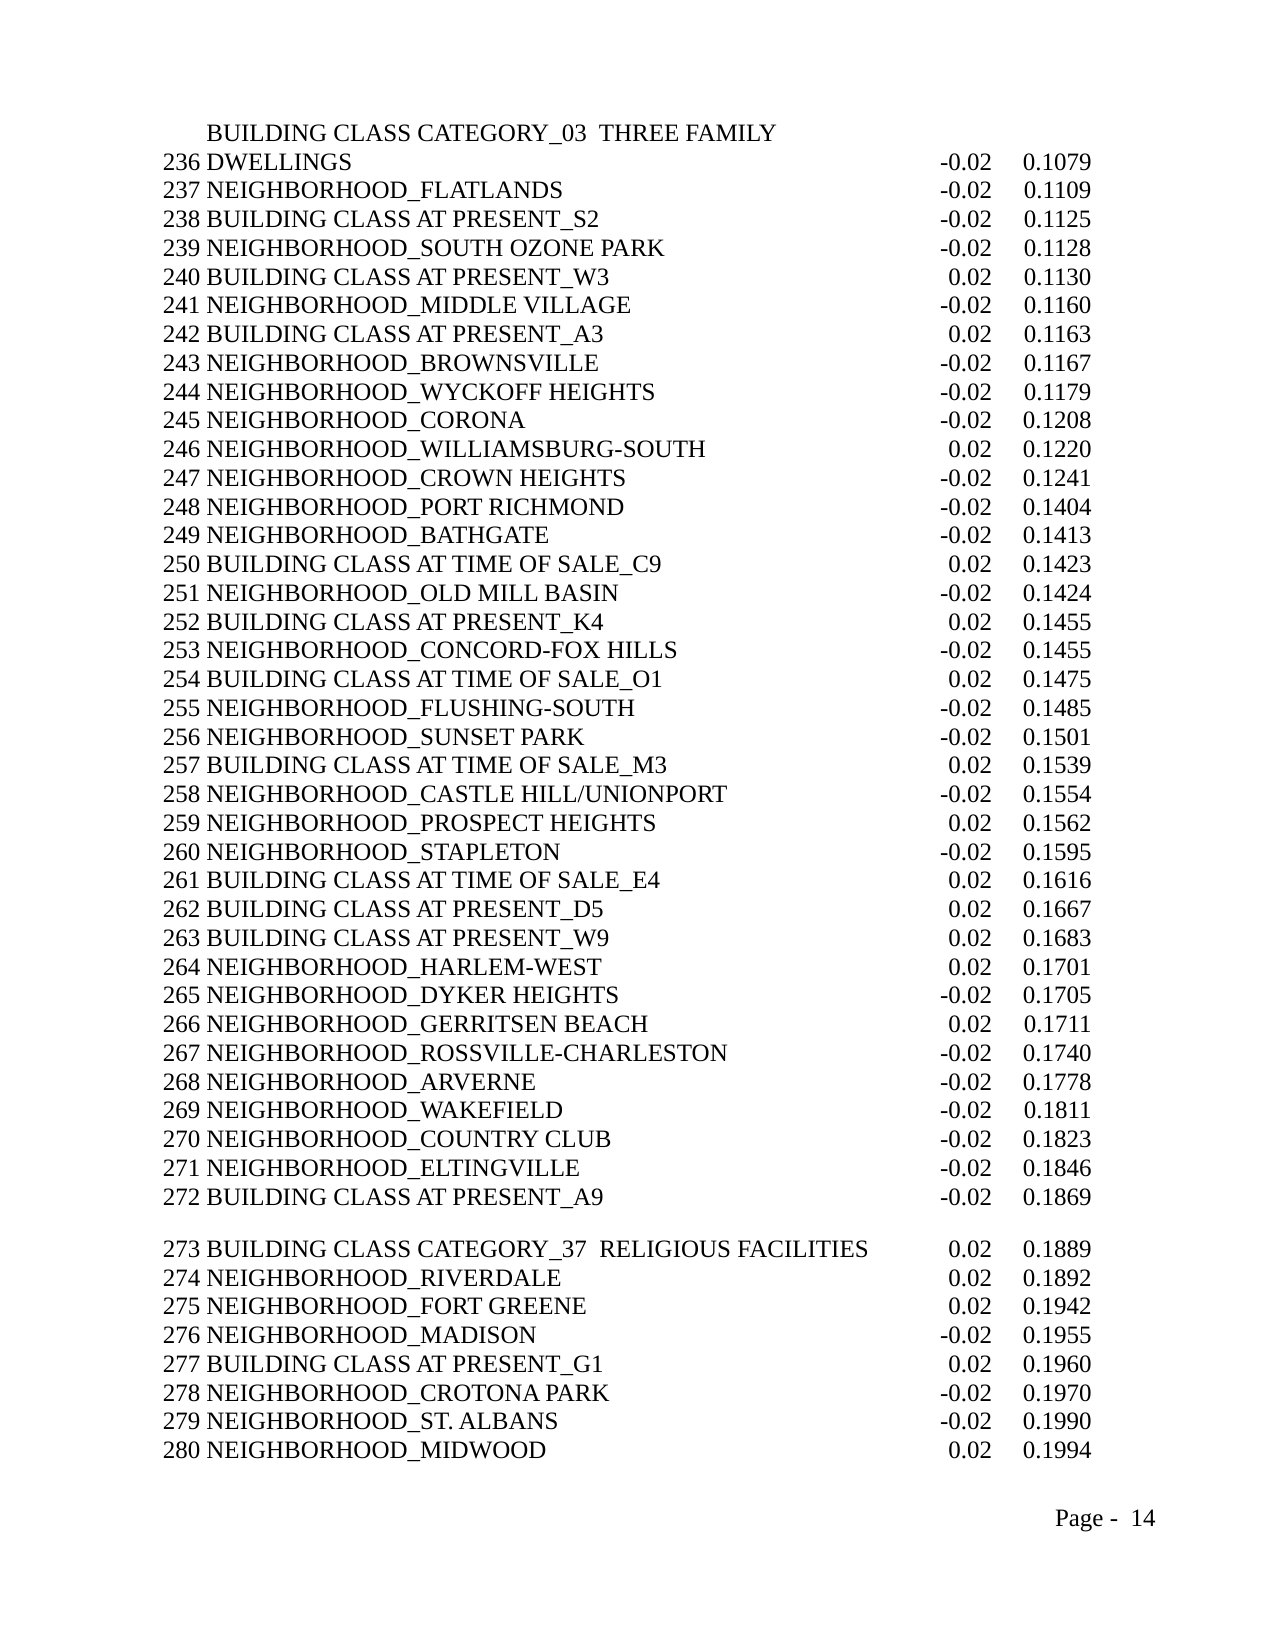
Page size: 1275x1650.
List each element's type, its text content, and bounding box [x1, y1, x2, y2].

table_cell 0.1424 [995, 578, 1094, 607]
table_cell 0.1167 [995, 348, 1094, 377]
table_cell 271 [149, 1153, 203, 1182]
table_cell 0.1869 [995, 1182, 1094, 1211]
table_cell -0.02 [879, 981, 995, 1009]
table_cell 273 [149, 1211, 203, 1263]
table_cell 0.02 [879, 1291, 995, 1320]
table_cell NEIGHBORHOOD_HARLEM-WEST [203, 952, 878, 981]
table_cell 0.02 [879, 549, 995, 578]
table_cell 278 [149, 1378, 203, 1406]
table_cell 246 [149, 434, 203, 463]
table_cell 0.02 [879, 262, 995, 291]
table_cell -0.02 [879, 1067, 995, 1096]
table_cell 0.1404 [995, 492, 1094, 521]
table_cell 247 [149, 463, 203, 492]
table_cell NEIGHBORHOOD_MIDWOOD [203, 1435, 878, 1464]
table_cell 0.1683 [995, 923, 1094, 952]
table_cell NEIGHBORHOOD_GERRITSEN BEACH [203, 1009, 878, 1038]
table_cell 240 [149, 262, 203, 291]
table_cell 238 [149, 204, 203, 233]
table_cell -0.02 [879, 492, 995, 521]
table_cell 0.1616 [995, 866, 1094, 894]
table_cell 0.1778 [995, 1067, 1094, 1096]
table_cell -0.02 [879, 693, 995, 722]
table_cell 254 [149, 664, 203, 693]
table_cell NEIGHBORHOOD_ROSSVILLE-CHARLESTON [203, 1038, 878, 1067]
table_cell 0.02 [879, 1211, 995, 1263]
table_cell NEIGHBORHOOD_CORONA [203, 406, 878, 434]
table_cell 0.1955 [995, 1320, 1094, 1349]
table_cell NEIGHBORHOOD_WYCKOFF HEIGHTS [203, 377, 878, 406]
table_cell 0.1501 [995, 722, 1094, 751]
table_cell NEIGHBORHOOD_CONCORD-FOX HILLS [203, 636, 878, 664]
table_cell 241 [149, 291, 203, 319]
table_cell NEIGHBORHOOD_ELTINGVILLE [203, 1153, 878, 1182]
table_cell -0.02 [879, 1378, 995, 1406]
table_cell NEIGHBORHOOD_DYKER HEIGHTS [203, 981, 878, 1009]
table_cell 275 [149, 1291, 203, 1320]
table_cell 0.02 [879, 894, 995, 923]
table_cell 0.02 [879, 607, 995, 636]
table_cell -0.02 [879, 1320, 995, 1349]
table_cell NEIGHBORHOOD_PROSPECT HEIGHTS [203, 808, 878, 837]
table_cell -0.02 [879, 291, 995, 319]
table_cell 0.1942 [995, 1291, 1094, 1320]
table_cell 0.1109 [995, 176, 1094, 204]
table_cell -0.02 [879, 1038, 995, 1067]
table_cell BUILDING CLASS AT TIME OF SALE_E4 [203, 866, 878, 894]
table_cell 0.1994 [995, 1435, 1094, 1464]
table_cell -0.02 [879, 118, 995, 176]
table_cell 257 [149, 751, 203, 779]
table_cell BUILDING CLASS AT TIME OF SALE_C9 [203, 549, 878, 578]
table_cell 0.02 [879, 923, 995, 952]
table_cell NEIGHBORHOOD_RIVERDALE [203, 1263, 878, 1291]
table_cell -0.02 [879, 1182, 995, 1211]
table_cell BUILDING CLASS CATEGORY_37 RELIGIOUS FACILITIES [203, 1211, 878, 1263]
table_cell -0.02 [879, 636, 995, 664]
table_cell -0.02 [879, 176, 995, 204]
table_cell 0.02 [879, 434, 995, 463]
table_cell 249 [149, 521, 203, 549]
table_cell 0.1711 [995, 1009, 1094, 1038]
table_cell BUILDING CLASS AT TIME OF SALE_M3 [203, 751, 878, 779]
table_cell 269 [149, 1096, 203, 1124]
table_cell 0.1740 [995, 1038, 1094, 1067]
table_cell 264 [149, 952, 203, 981]
table_cell 265 [149, 981, 203, 1009]
table_cell 243 [149, 348, 203, 377]
table_cell 280 [149, 1435, 203, 1464]
table_cell NEIGHBORHOOD_FLATLANDS [203, 176, 878, 204]
table_cell -0.02 [879, 779, 995, 808]
table_cell BUILDING CLASS AT PRESENT_D5 [203, 894, 878, 923]
table_cell 276 [149, 1320, 203, 1349]
table_cell 244 [149, 377, 203, 406]
table_cell -0.02 [879, 406, 995, 434]
table_cell -0.02 [879, 463, 995, 492]
table_cell 236 [149, 118, 203, 176]
table_cell NEIGHBORHOOD_STAPLETON [203, 837, 878, 866]
table_cell 0.02 [879, 952, 995, 981]
table_cell BUILDING CLASS CATEGORY_03 THREE FAMILY DWELLINGS [203, 118, 878, 176]
table_cell 0.1079 [995, 118, 1094, 176]
table_cell NEIGHBORHOOD_ST. ALBANS [203, 1406, 878, 1435]
table_cell 0.1413 [995, 521, 1094, 549]
table_cell 0.1970 [995, 1378, 1094, 1406]
table_cell NEIGHBORHOOD_OLD MILL BASIN [203, 578, 878, 607]
table_cell BUILDING CLASS AT PRESENT_A3 [203, 319, 878, 348]
table_cell -0.02 [879, 1153, 995, 1182]
table_cell 0.1455 [995, 636, 1094, 664]
table_cell -0.02 [879, 1124, 995, 1153]
table_cell BUILDING CLASS AT PRESENT_A9 [203, 1182, 878, 1211]
table_cell 266 [149, 1009, 203, 1038]
table_cell NEIGHBORHOOD_SUNSET PARK [203, 722, 878, 751]
table_cell NEIGHBORHOOD_PORT RICHMOND [203, 492, 878, 521]
table_cell 0.1990 [995, 1406, 1094, 1435]
table_cell -0.02 [879, 377, 995, 406]
table_cell 0.1705 [995, 981, 1094, 1009]
table_cell -0.02 [879, 837, 995, 866]
table_cell NEIGHBORHOOD_BROWNSVILLE [203, 348, 878, 377]
table_cell 0.1423 [995, 549, 1094, 578]
table_cell 0.02 [879, 751, 995, 779]
table_cell -0.02 [879, 204, 995, 233]
table_cell NEIGHBORHOOD_BATHGATE [203, 521, 878, 549]
table_cell NEIGHBORHOOD_FORT GREENE [203, 1291, 878, 1320]
table_cell BUILDING CLASS AT PRESENT_K4 [203, 607, 878, 636]
table_cell 0.02 [879, 1349, 995, 1378]
table_cell 0.1562 [995, 808, 1094, 837]
table_cell 258 [149, 779, 203, 808]
table_cell 0.02 [879, 664, 995, 693]
table_cell 0.1595 [995, 837, 1094, 866]
table_cell 0.1475 [995, 664, 1094, 693]
table_cell NEIGHBORHOOD_SOUTH OZONE PARK [203, 233, 878, 262]
table_cell 0.1811 [995, 1096, 1094, 1124]
table_cell 248 [149, 492, 203, 521]
table_cell 0.02 [879, 808, 995, 837]
table_cell 0.1125 [995, 204, 1094, 233]
table_cell 277 [149, 1349, 203, 1378]
table_cell -0.02 [879, 1406, 995, 1435]
table_cell 0.02 [879, 319, 995, 348]
table_cell NEIGHBORHOOD_MADISON [203, 1320, 878, 1349]
table_cell 0.02 [879, 1009, 995, 1038]
table_cell 0.1130 [995, 262, 1094, 291]
table_cell BUILDING CLASS AT PRESENT_S2 [203, 204, 878, 233]
table_cell 0.1128 [995, 233, 1094, 262]
table_cell -0.02 [879, 578, 995, 607]
table_cell -0.02 [879, 233, 995, 262]
table_cell BUILDING CLASS AT TIME OF SALE_O1 [203, 664, 878, 693]
table_cell 267 [149, 1038, 203, 1067]
table_cell 0.1823 [995, 1124, 1094, 1153]
table_cell 245 [149, 406, 203, 434]
table_cell 0.1667 [995, 894, 1094, 923]
table_cell NEIGHBORHOOD_FLUSHING-SOUTH [203, 693, 878, 722]
table_cell NEIGHBORHOOD_CROTONA PARK [203, 1378, 878, 1406]
table_cell 0.1701 [995, 952, 1094, 981]
table_cell 0.1485 [995, 693, 1094, 722]
table_cell 0.02 [879, 866, 995, 894]
table_cell 259 [149, 808, 203, 837]
table_cell BUILDING CLASS AT PRESENT_W3 [203, 262, 878, 291]
table_cell 239 [149, 233, 203, 262]
table_cell 263 [149, 923, 203, 952]
table_cell NEIGHBORHOOD_COUNTRY CLUB [203, 1124, 878, 1153]
table_cell 268 [149, 1067, 203, 1096]
table_cell NEIGHBORHOOD_WAKEFIELD [203, 1096, 878, 1124]
table_cell -0.02 [879, 722, 995, 751]
table_cell 272 [149, 1182, 203, 1211]
table_cell NEIGHBORHOOD_CASTLE HILL/UNIONPORT [203, 779, 878, 808]
table_cell 0.1892 [995, 1263, 1094, 1291]
table_cell 0.1455 [995, 607, 1094, 636]
table_cell 279 [149, 1406, 203, 1435]
table_cell 252 [149, 607, 203, 636]
table_cell 0.1163 [995, 319, 1094, 348]
table_cell 0.1554 [995, 779, 1094, 808]
table_cell 256 [149, 722, 203, 751]
table_cell 261 [149, 866, 203, 894]
table_cell 0.1889 [995, 1211, 1094, 1263]
table_cell 237 [149, 176, 203, 204]
table_cell NEIGHBORHOOD_ARVERNE [203, 1067, 878, 1096]
table_cell 260 [149, 837, 203, 866]
table_cell 255 [149, 693, 203, 722]
table_cell 0.1846 [995, 1153, 1094, 1182]
table_cell 0.02 [879, 1435, 995, 1464]
table_cell 242 [149, 319, 203, 348]
table_cell -0.02 [879, 348, 995, 377]
table_cell -0.02 [879, 1096, 995, 1124]
table_cell -0.02 [879, 521, 995, 549]
table_cell 0.1160 [995, 291, 1094, 319]
table_cell BUILDING CLASS AT PRESENT_G1 [203, 1349, 878, 1378]
table_cell 250 [149, 549, 203, 578]
table_cell 0.1179 [995, 377, 1094, 406]
table_cell BUILDING CLASS AT PRESENT_W9 [203, 923, 878, 952]
table_cell 0.02 [879, 1263, 995, 1291]
table_cell 270 [149, 1124, 203, 1153]
table_cell 262 [149, 894, 203, 923]
table_cell NEIGHBORHOOD_MIDDLE VILLAGE [203, 291, 878, 319]
table_cell 274 [149, 1263, 203, 1291]
table_cell 0.1220 [995, 434, 1094, 463]
table_cell NEIGHBORHOOD_CROWN HEIGHTS [203, 463, 878, 492]
table_cell 0.1960 [995, 1349, 1094, 1378]
table_cell 0.1539 [995, 751, 1094, 779]
table_cell 0.1241 [995, 463, 1094, 492]
table_cell 251 [149, 578, 203, 607]
table_cell NEIGHBORHOOD_WILLIAMSBURG-SOUTH [203, 434, 878, 463]
table_cell 0.1208 [995, 406, 1094, 434]
table_cell 253 [149, 636, 203, 664]
